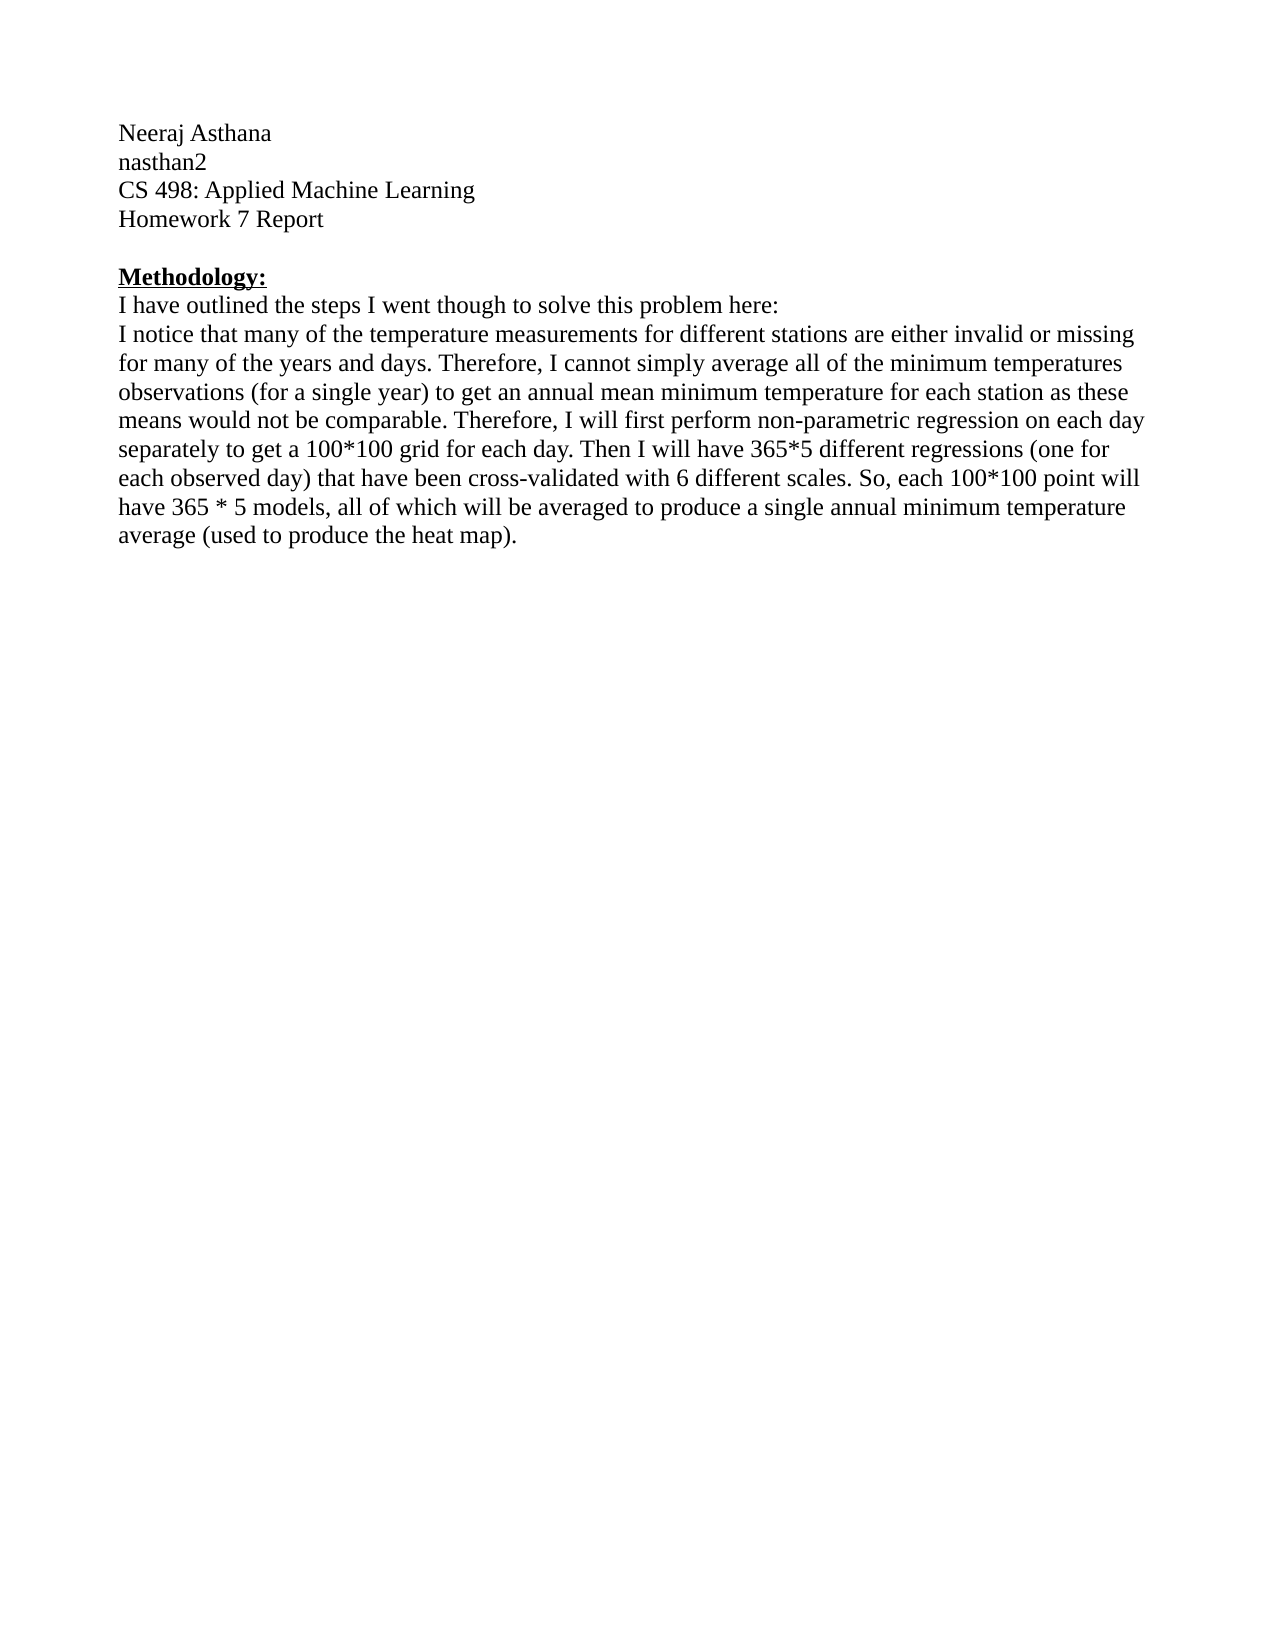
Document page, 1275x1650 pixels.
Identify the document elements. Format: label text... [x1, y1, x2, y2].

text Methodology: [118, 262, 1157, 291]
text Neeraj Asthana [118, 118, 1157, 147]
text Homework 7 Report [118, 204, 1157, 233]
text I have outlined the steps I went though to solve this problem here: [118, 291, 1157, 319]
text nasthan2 [118, 147, 1157, 176]
text CS 498: Applied Machine Learning [118, 176, 1157, 204]
text I notice that many of the temperature measurements for different stations are either invalid or missing for many of the years and days. Therefore, I cannot simply average all of the minimum temperatures observations (for a single year) to get an annual mean minimum temperature for each station as these means would not be comparable. Therefore, I will first perform non-parametric regression on each day separately to get a 100*100 grid for each day. Then I will have 365*5 different regressions (one for each observed day) that have been cross-validated with 6 different scales. So, each 100*100 point will have 365 * 5 models, all of which will be averaged to produce a single annual minimum temperature average (used to produce the heat map). [118, 319, 1157, 549]
